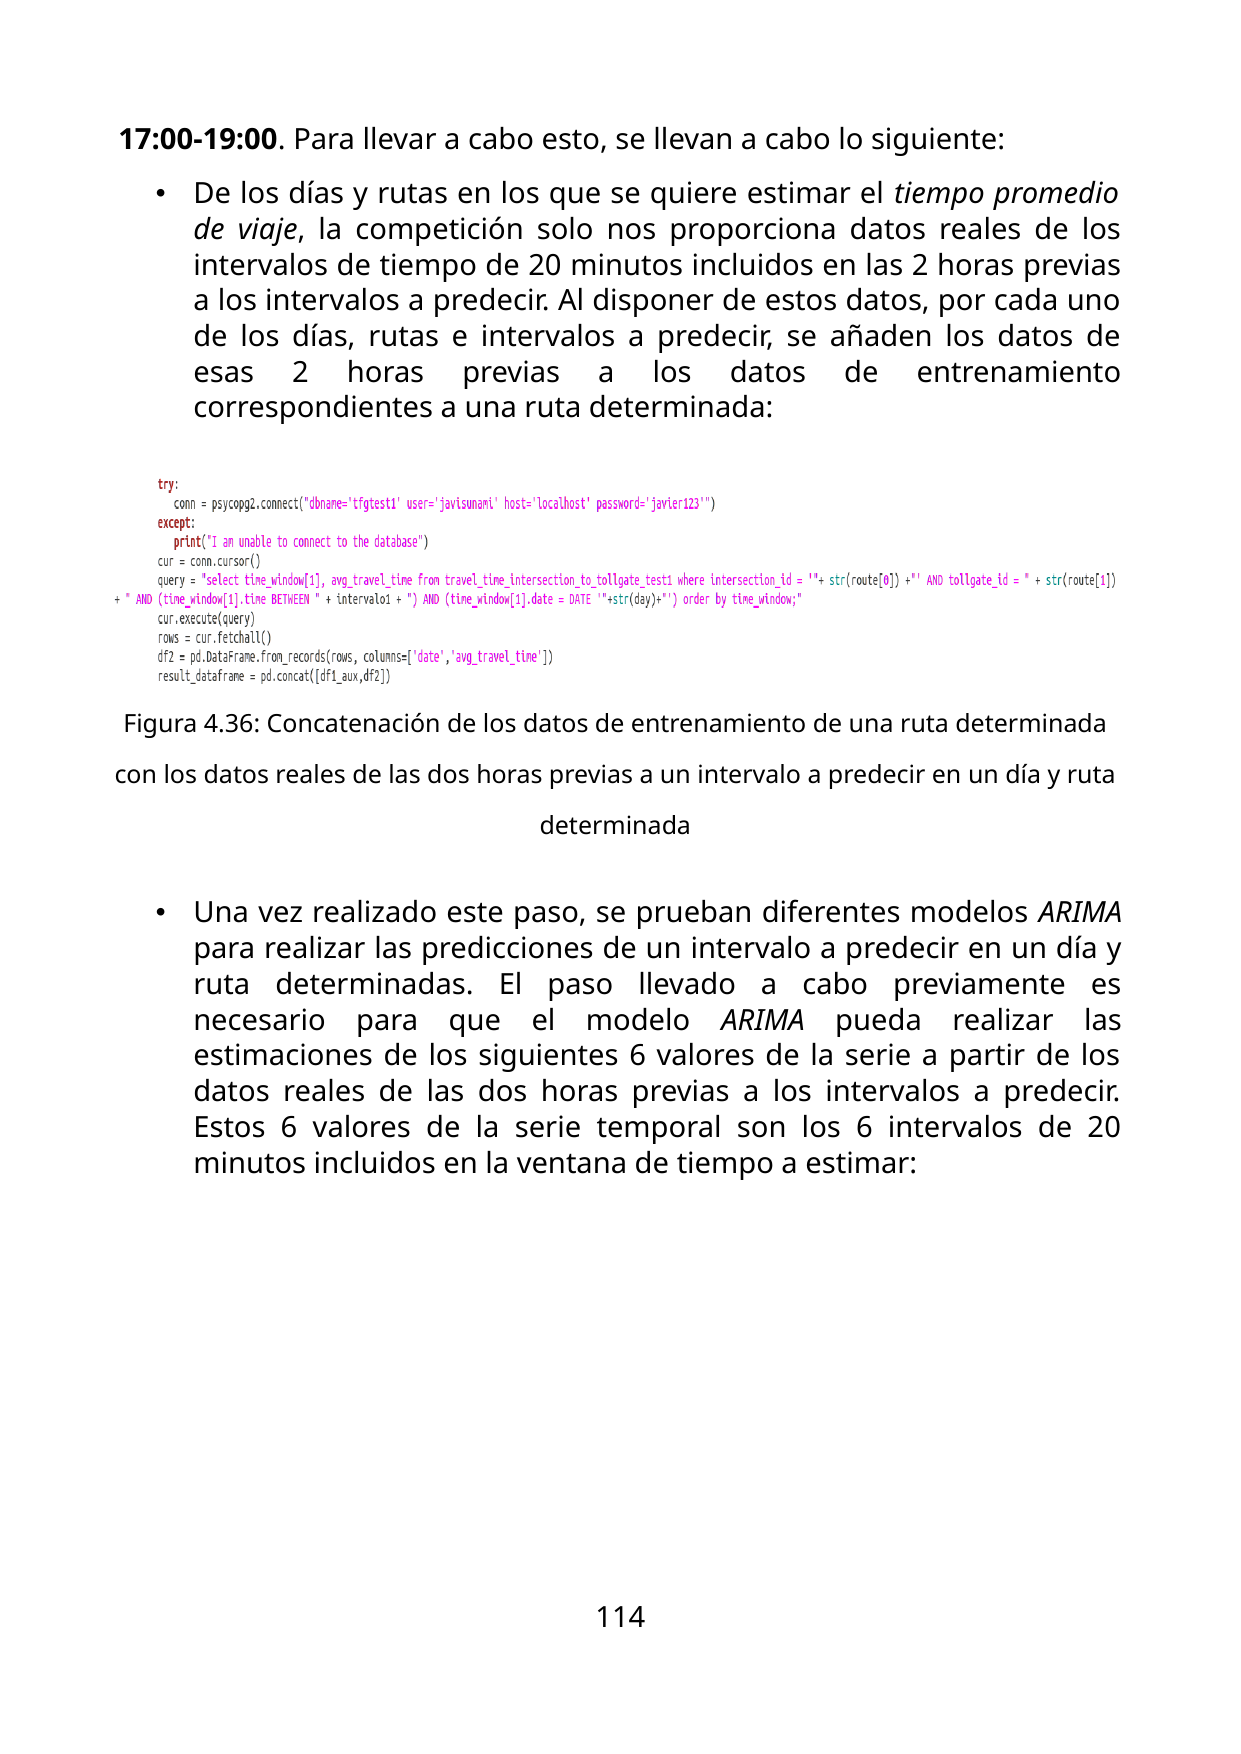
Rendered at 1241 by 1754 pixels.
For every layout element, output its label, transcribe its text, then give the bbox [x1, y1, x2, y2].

list De los días y rutas en los que se quiere estimar el tiempo promedio de viaje, la competición solo nos proporciona datos reales de los intervalos de tiempo de 20 minutos incluidos en las 2 horas previas a los intervalos a predecir. Al disponer de estos datos, por cada uno de los días, rutas e intervalos a predecir, se añaden los datos de esas 2 horas previas a los datos de entrenamiento correspondientes a una ruta determinada: [156, 172, 1122, 426]
picture [113, 476, 1118, 689]
text 17:00-19:00. Para llevar a cabo esto, se llevan a cabo lo siguiente: [118, 118, 1122, 158]
text Figura 4.36: Concatenación de los datos de entrenamiento de una ruta determinada con los datos reales de las dos horas previas a un intervalo a predecir en un día y ruta determinada [103, 689, 1127, 841]
list Una vez realizado este paso, se prueban diferentes modelos ARIMA para realizar las predicciones de un intervalo a predecir en un día y ruta determinadas. El paso llevado a cabo previamente es necesario para que el modelo ARIMA pueda realizar las estimaciones de los siguientes 6 valores de la serie a partir de los datos reales de las dos horas previas a los intervalos a predecir. Estos 6 valores de la serie temporal son los 6 intervalos de 20 minutos incluidos en la ventana de tiempo a estimar: [156, 892, 1122, 1182]
